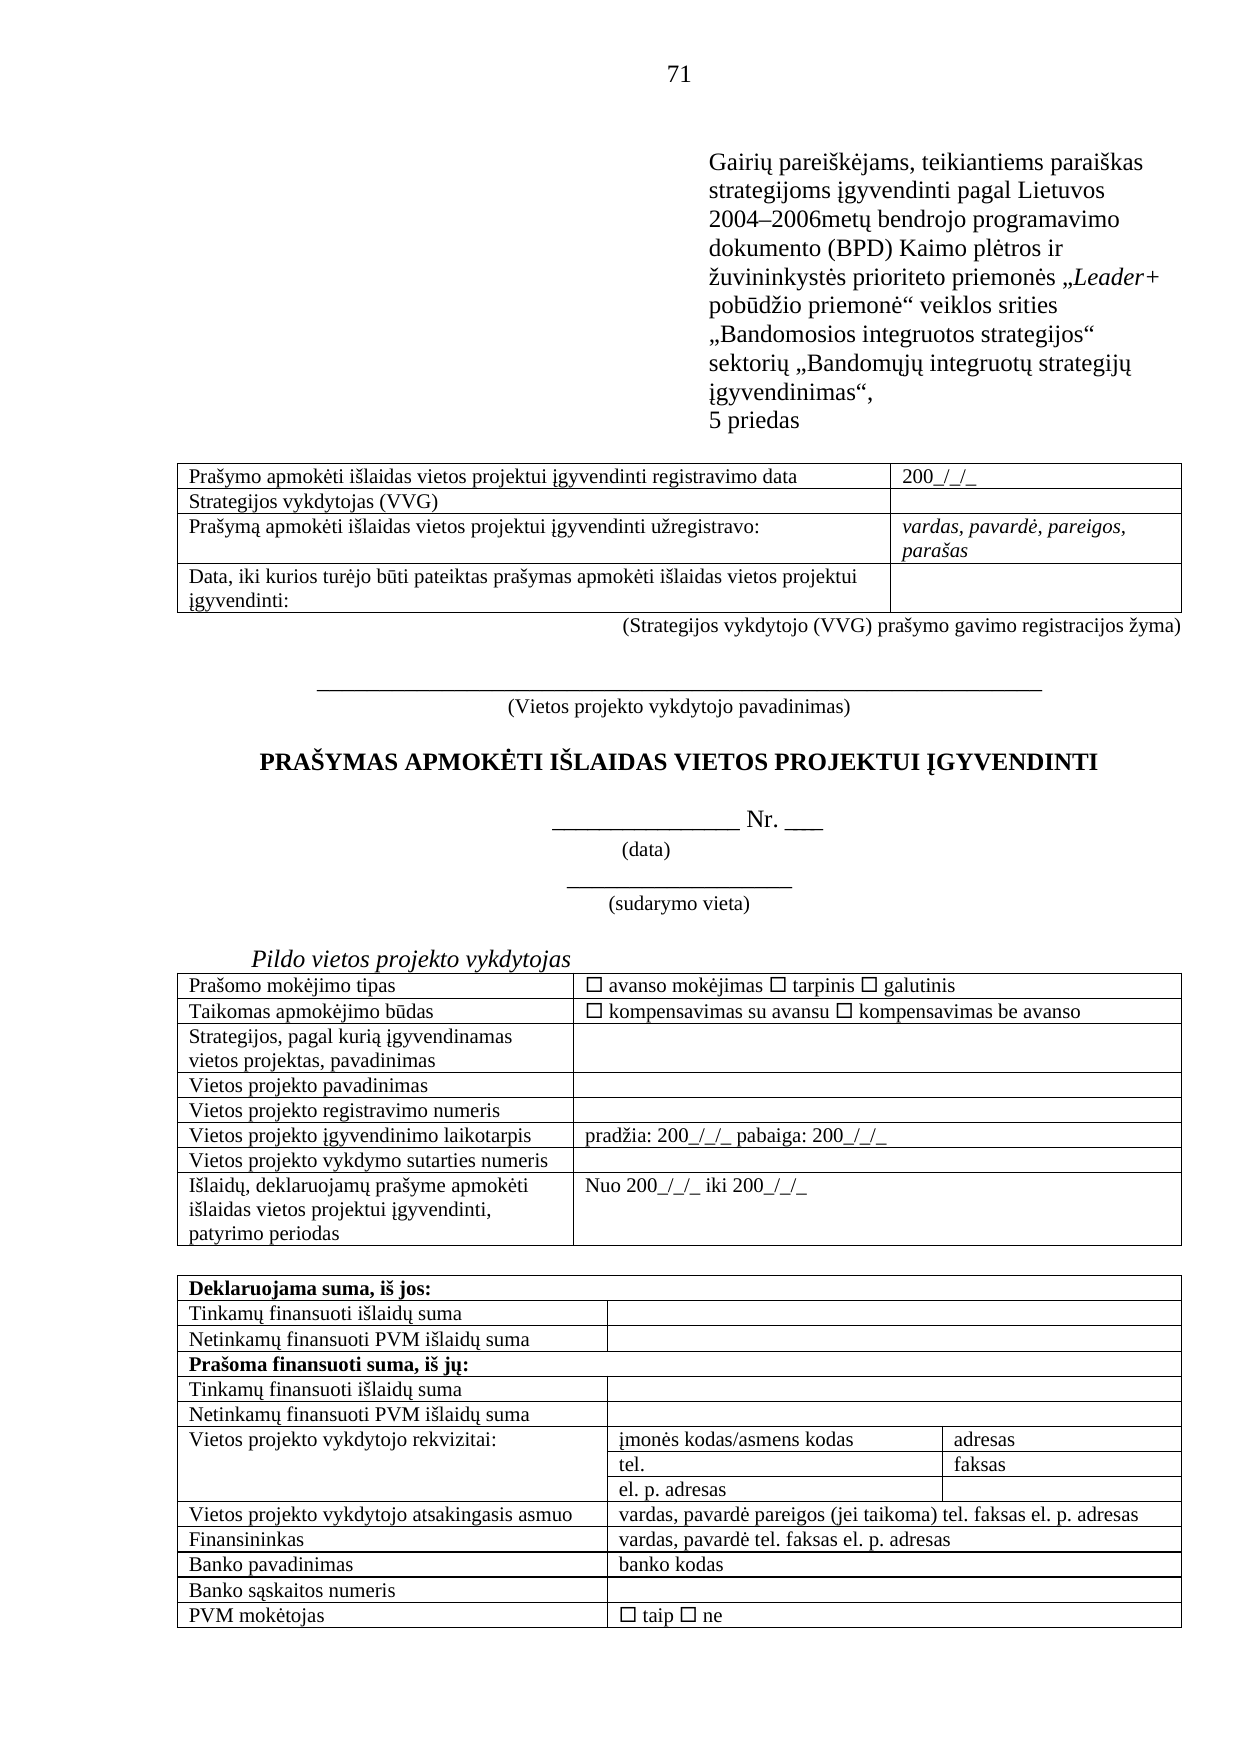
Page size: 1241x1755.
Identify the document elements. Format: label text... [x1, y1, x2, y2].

table_cell Išlaidų, deklaruojamų prašyme apmokėti išlaidas vietos projektui įgyvendinti, patyrimo periodas [178, 1173, 573, 1245]
text žuvininkystės prioriteto priemonės „Leader+ [177, 262, 1181, 291]
text (sudarymo vieta) [177, 891, 1181, 915]
text (Strategijos vykdytojo (VVG) prašymo gavimo registracijos žyma) [177, 613, 1181, 637]
table_cell [608, 1402, 1181, 1426]
table_header 200_/_/_ [891, 464, 1181, 488]
table_cell Taikomas apmokėjimo būdas [178, 999, 573, 1023]
table_cell PVM mokėtojas [178, 1603, 607, 1627]
table_cell [943, 1477, 1181, 1501]
table_cell el. p. adresas [608, 1477, 942, 1501]
text PRAŠYMAS APMOKĖTI IŠLAIDAS VIETOS PROJEKTUI ĮGYVENDINTI [177, 747, 1181, 776]
text __________________________________________________________ [177, 666, 1181, 694]
table_cell faksas [943, 1452, 1181, 1476]
table_cell Banko pavadinimas [178, 1553, 607, 1576]
table_cell Vietos projekto įgyvendinimo laikotarpis [178, 1123, 573, 1147]
text „Bandomosios integruotos strategijos“ [177, 319, 1181, 348]
table_cell pradžia: 200_/_/_ pabaiga: 200_/_/_ [574, 1123, 1181, 1147]
text pobūdžio priemonė“ veiklos srities [177, 291, 1181, 319]
table_header Prašomo mokėjimo tipas [178, 974, 573, 997]
table_cell Strategijos vykdytojas (VVG) [178, 489, 890, 513]
table_cell [574, 1073, 1181, 1097]
table_cell [574, 1148, 1181, 1172]
text 5 priedas [177, 406, 1181, 434]
text sektorių „Bandomųjų integruotų strategijų [177, 348, 1181, 377]
table_cell Finansininkas [178, 1527, 607, 1551]
text Gairių pareiškėjams, teikiantiems paraiškas [177, 147, 1181, 176]
table_cell [608, 1301, 1181, 1325]
text Pildo vietos projekto vykdytojas [177, 944, 1181, 972]
table_cell Strategijos, pagal kurią įgyvendinamas vietos projektas, pavadinimas [178, 1024, 573, 1072]
table_cell tel. [608, 1452, 942, 1476]
table_cell [891, 489, 1181, 513]
table_cell banko kodas [608, 1553, 1181, 1576]
table_header Deklaruojama suma, iš jos: [178, 1276, 1181, 1300]
table_cell vardas, pavardė tel. faksas el. p. adresas [608, 1527, 1181, 1551]
table_header £ avanso mokėjimas £ tarpinis £ galutinis [574, 974, 1181, 997]
text (Vietos projekto vykdytojo pavadinimas) [177, 694, 1181, 718]
table_cell Tinkamų finansuoti išlaidų suma [178, 1377, 607, 1401]
table_cell Prašymą apmokėti išlaidas vietos projektui įgyvendinti užregistravo: [178, 514, 890, 562]
text Nr. [177, 804, 1181, 833]
table_cell Vietos projekto vykdytojo rekvizitai: [178, 1427, 607, 1501]
table_cell [574, 1024, 1181, 1072]
table_cell [891, 564, 1181, 612]
table_cell [608, 1578, 1181, 1602]
table_cell Tinkamų finansuoti išlaidų suma [178, 1301, 607, 1325]
table_cell [574, 1098, 1181, 1122]
table_cell Banko sąskaitos numeris [178, 1578, 607, 1602]
table_cell Netinkamų finansuoti PVM išlaidų suma [178, 1402, 607, 1426]
table_cell Vietos projekto registravimo numeris [178, 1098, 573, 1122]
table_cell Vietos projekto vykdymo sutarties numeris [178, 1148, 573, 1172]
table_cell adresas [943, 1427, 1181, 1451]
table_cell £ kompensavimas su avansu £ kompensavimas be avanso [574, 999, 1181, 1023]
text įgyvendinimas“, [177, 377, 1181, 406]
table_cell Prašoma finansuoti suma, iš jų: [178, 1352, 1181, 1376]
text (data) [177, 833, 1181, 862]
text 2004–2006metų bendrojo programavimo [177, 204, 1181, 233]
table_cell [608, 1326, 1181, 1351]
text strategijoms įgyvendinti pagal Lietuvos [177, 176, 1181, 204]
table_cell [608, 1377, 1181, 1401]
text dokumento (BPD) Kaimo plėtros ir [177, 233, 1181, 262]
table_cell £ taip £ ne [608, 1603, 1181, 1627]
text __________________ [177, 862, 1181, 891]
table_cell Vietos projekto pavadinimas [178, 1073, 573, 1097]
table_cell Vietos projekto vykdytojo atsakingasis asmuo [178, 1502, 607, 1526]
table_header Prašymo apmokėti išlaidas vietos projektui įgyvendinti registravimo data [178, 464, 890, 488]
table_cell Data, iki kurios turėjo būti pateiktas prašymas apmokėti išlaidas vietos projektui įgyvendinti: [178, 564, 890, 612]
table_cell Nuo 200_/_/_ iki 200_/_/_ [574, 1173, 1181, 1245]
table_cell vardas, pavardė, pareigos, parašas [891, 514, 1181, 562]
table_cell vardas, pavardė pareigos (jei taikoma) tel. faksas el. p. adresas [608, 1502, 1181, 1526]
table_cell Netinkamų finansuoti PVM išlaidų suma [178, 1326, 607, 1351]
table_cell įmonės kodas/asmens kodas [608, 1427, 942, 1451]
